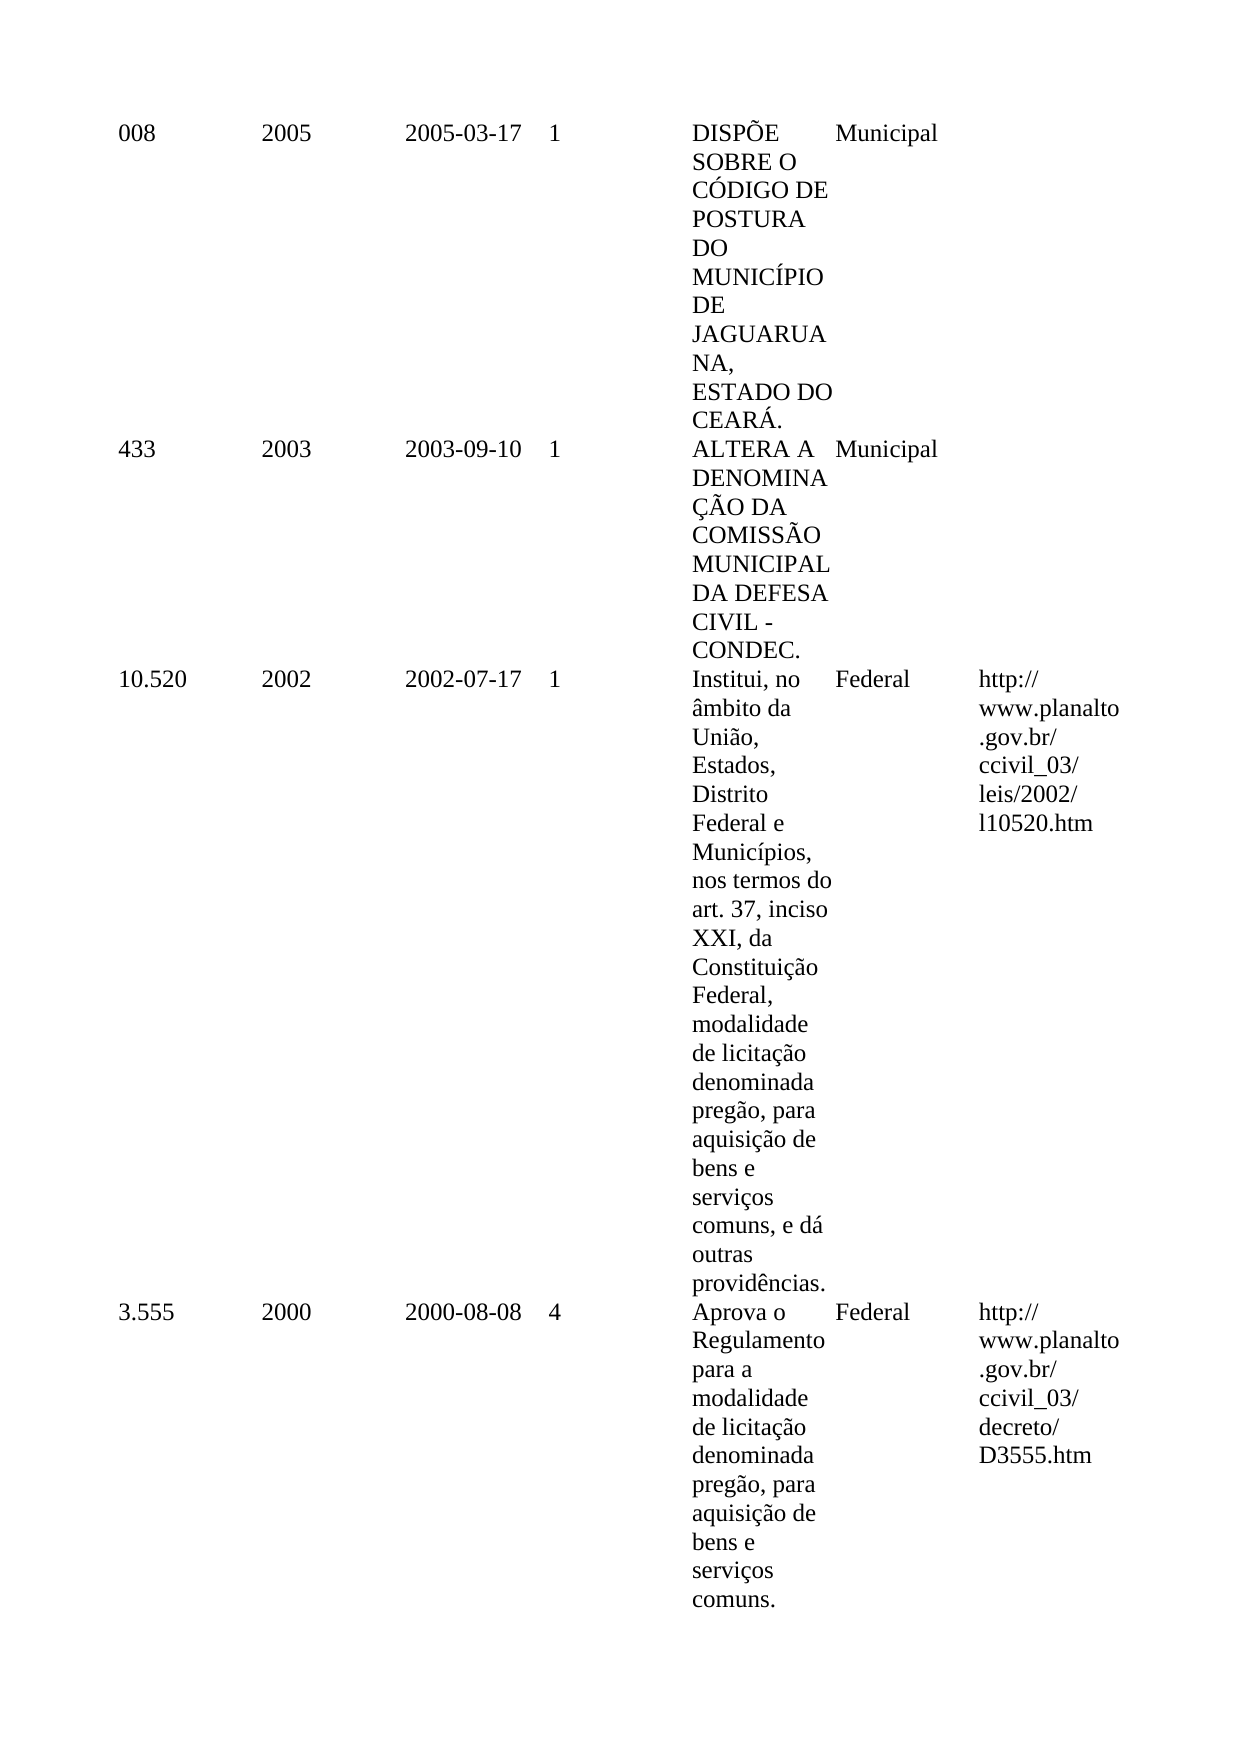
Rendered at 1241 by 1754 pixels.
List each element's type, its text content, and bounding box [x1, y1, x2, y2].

table_cell 2002 [261, 664, 405, 1297]
table_cell ALTERA A DENOMINAÇÃO DA COMISSÃO MUNICIPAL DA DEFESA CIVIL - CONDEC. [692, 434, 835, 664]
table_cell 008 [118, 118, 261, 434]
table_cell 2003 [261, 434, 405, 664]
table_cell 1 [548, 434, 692, 664]
table_cell Federal [835, 1297, 979, 1613]
table_cell Institui, no âmbito da União, Estados, Distrito Federal e Municípios, nos termos do art. 37, inciso XXI, da Constituição Federal, modalidade de licitação denominada pregão, para aquisição de bens e serviços comuns, e dá outras providências. [692, 664, 835, 1297]
table_cell 433 [118, 434, 261, 664]
table_cell 2002-07-17 [405, 664, 548, 1297]
table_cell [979, 434, 1122, 664]
table_cell Federal [835, 664, 979, 1297]
table_cell 1 [548, 664, 692, 1297]
table_cell Municipal [835, 118, 979, 434]
table_cell DISPÕE SOBRE O CÓDIGO DE POSTURA DO MUNICÍPIO DE JAGUARUANA, ESTADO DO CEARÁ. [692, 118, 835, 434]
table_cell http://www.planalto.gov.br/ccivil_03/decreto/D3555.htm [979, 1297, 1122, 1613]
table_cell 1 [548, 118, 692, 434]
table_cell 10.520 [118, 664, 261, 1297]
table_cell [979, 118, 1122, 434]
table_cell 3.555 [118, 1297, 261, 1613]
table_cell http://www.planalto.gov.br/ccivil_03/leis/2002/l10520.htm [979, 664, 1122, 1297]
table_cell 2000 [261, 1297, 405, 1613]
table_cell Municipal [835, 434, 979, 664]
table_cell Aprova o Regulamento para a modalidade de licitação denominada pregão, para aquisição de bens e serviços comuns. [692, 1297, 835, 1613]
table_cell 2000-08-08 [405, 1297, 548, 1613]
table_cell 2003-09-10 [405, 434, 548, 664]
table_cell 2005-03-17 [405, 118, 548, 434]
table_cell 2005 [261, 118, 405, 434]
table_cell 4 [548, 1297, 692, 1613]
